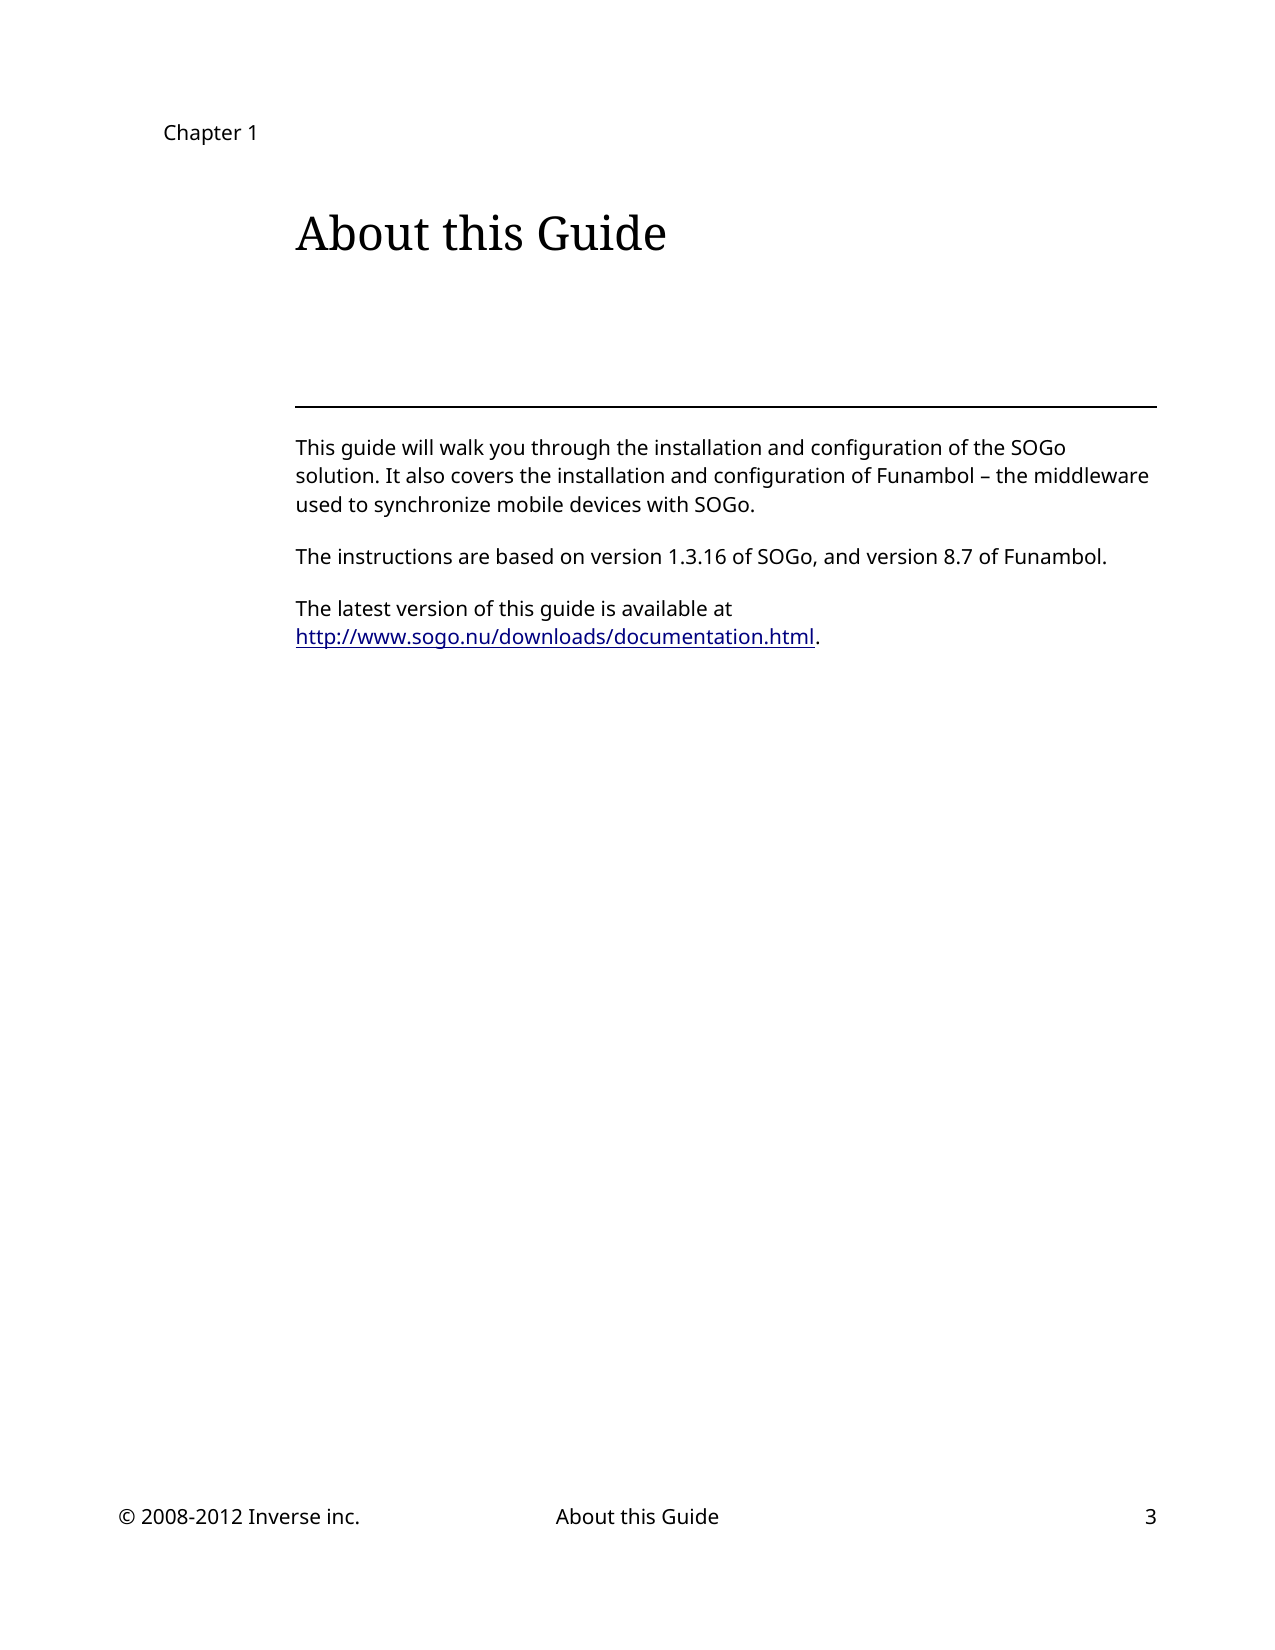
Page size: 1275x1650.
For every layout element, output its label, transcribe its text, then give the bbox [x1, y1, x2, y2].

text This guide will walk you through the installation and configuration of the SOGo solution. It also covers the installation and configuration of Funambol – the middleware used to synchronize mobile devices with SOGo. [295, 433, 1157, 518]
text The instructions are based on version 1.3.16 of SOGo, and version 8.7 of Funambol. [295, 542, 1157, 570]
subtitle About this Guide [295, 201, 1157, 406]
text The latest version of this guide is available at http://www.sogo.nu/downloads/documentation.html. [295, 594, 1157, 651]
